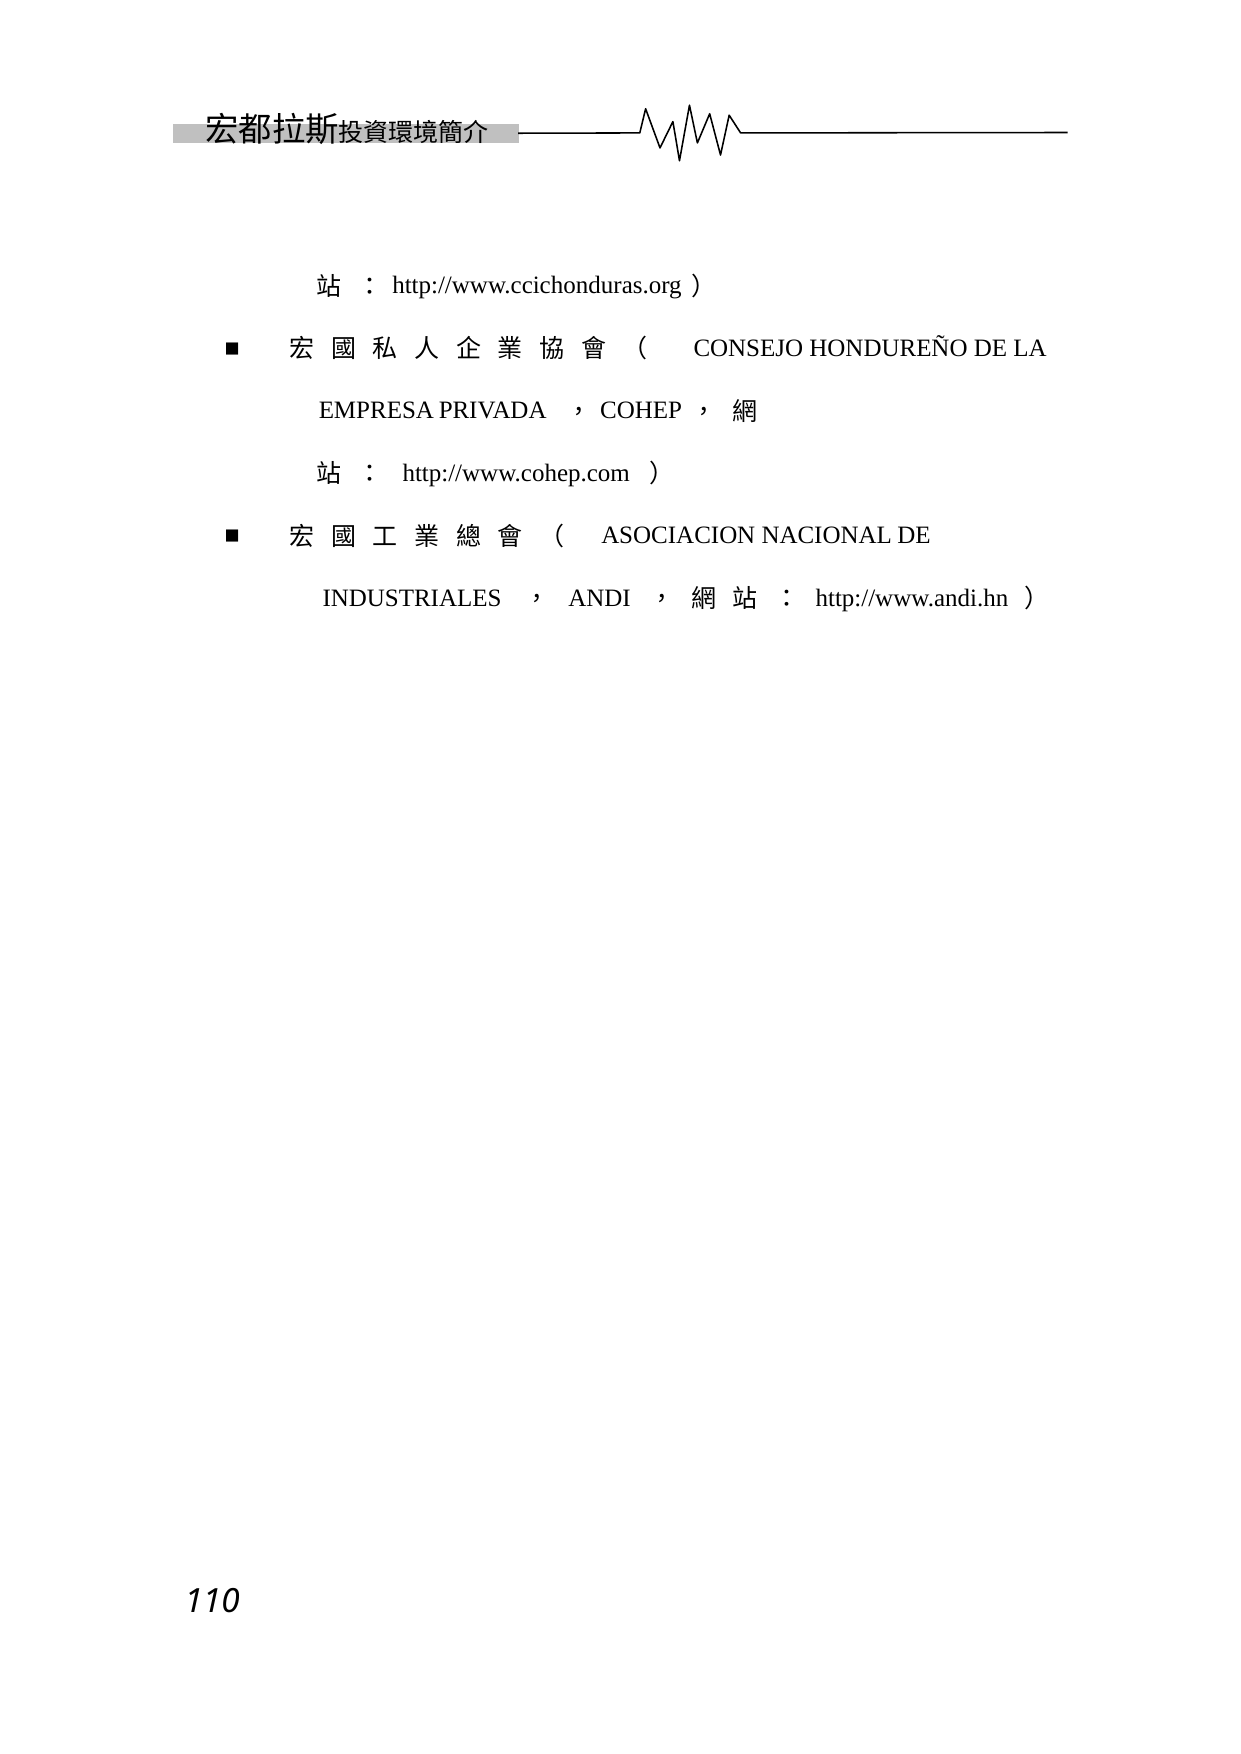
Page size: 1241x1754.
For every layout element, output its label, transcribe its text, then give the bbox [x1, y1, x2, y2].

text ■ 宏國工業總會（ASOCIACION NACIONAL DE INDUSTRIALES，ANDI，網站：http://www.andi.hn） [207, 493, 1058, 618]
text ■ 宏國私人企業協會（CONSEJO HONDUREÑO DE LA EMPRESA PRIVADA，COHEP，網站：http://www.cohep.com） [207, 305, 1058, 493]
text 站：http://www.ccichonduras.org） [207, 243, 1058, 305]
